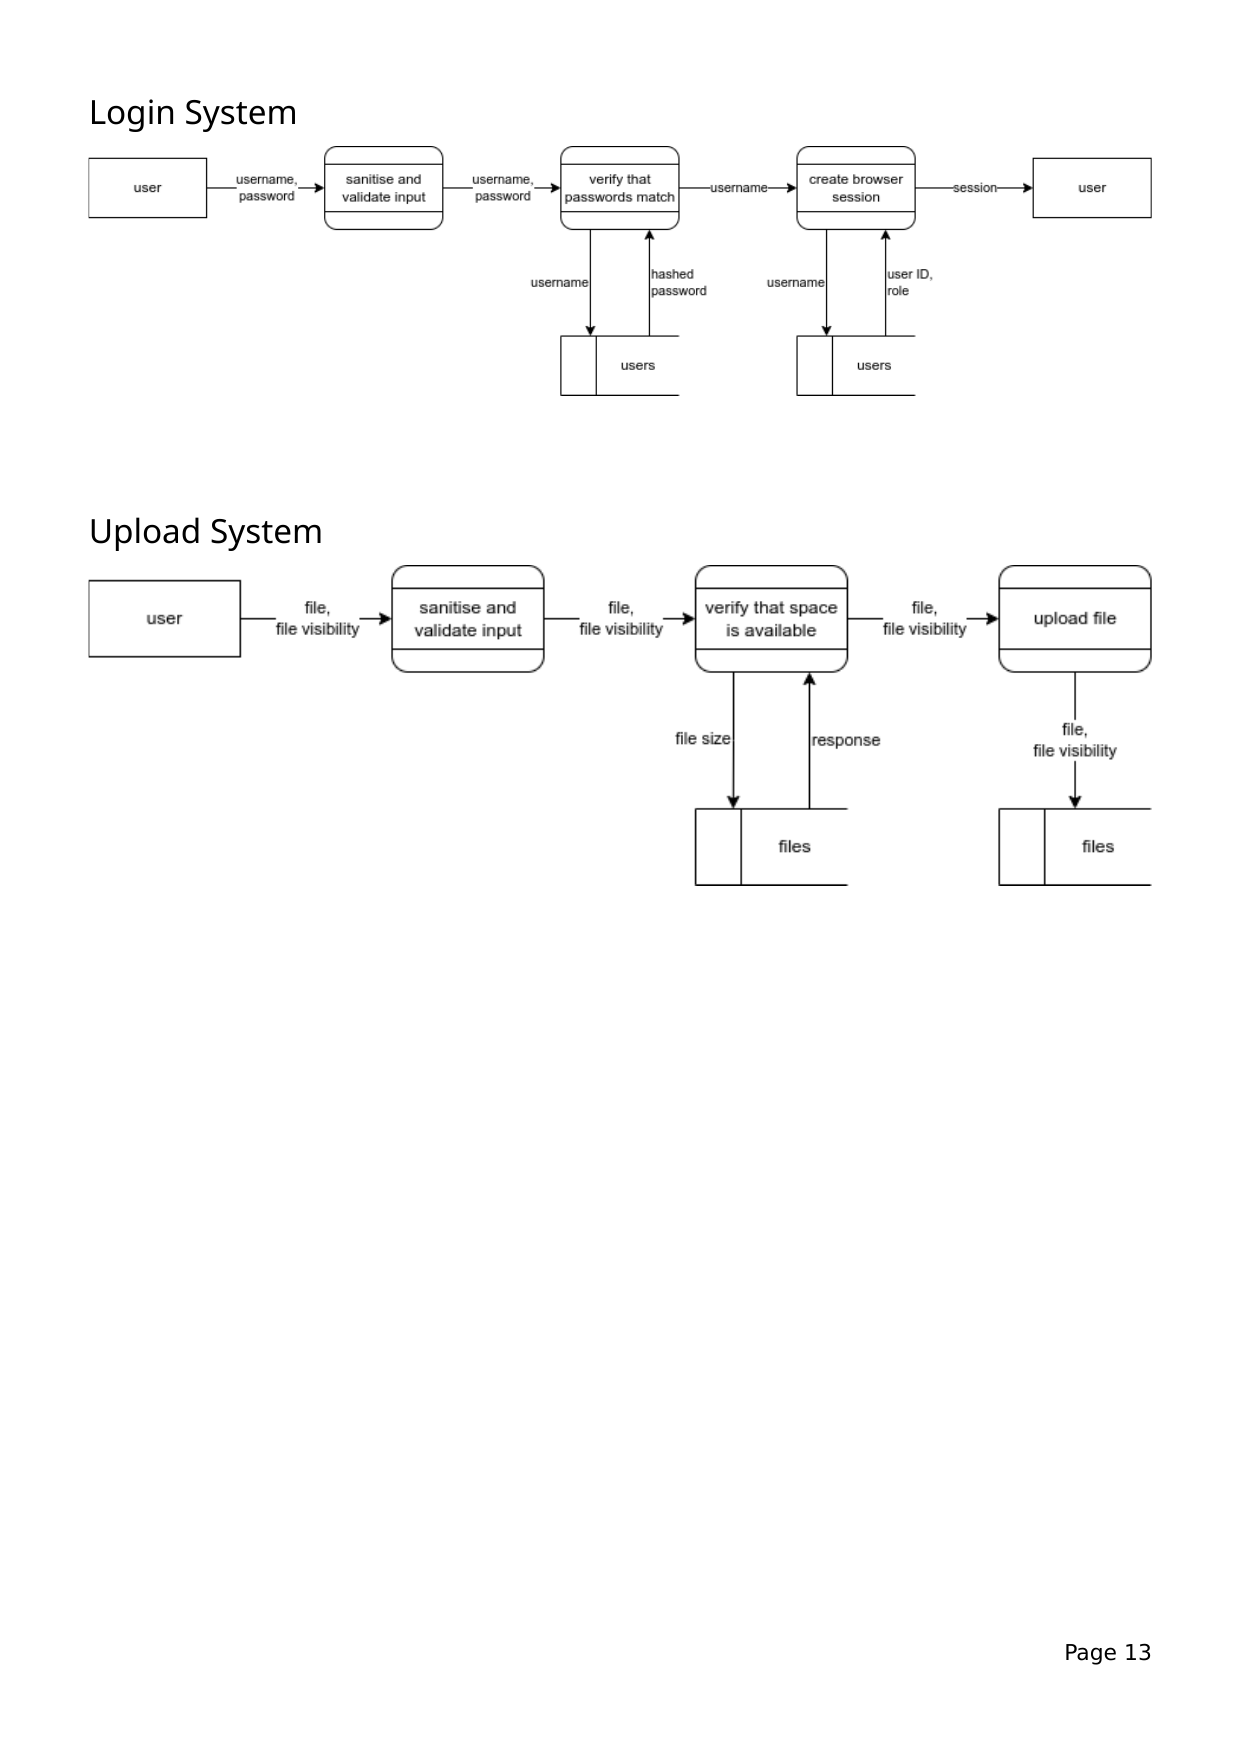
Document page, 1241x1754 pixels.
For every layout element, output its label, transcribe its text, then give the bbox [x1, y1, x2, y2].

picture [88, 565, 1152, 886]
picture [88, 146, 1152, 396]
subtitle Login System [88, 88, 1152, 134]
subtitle Upload System [88, 508, 1152, 553]
